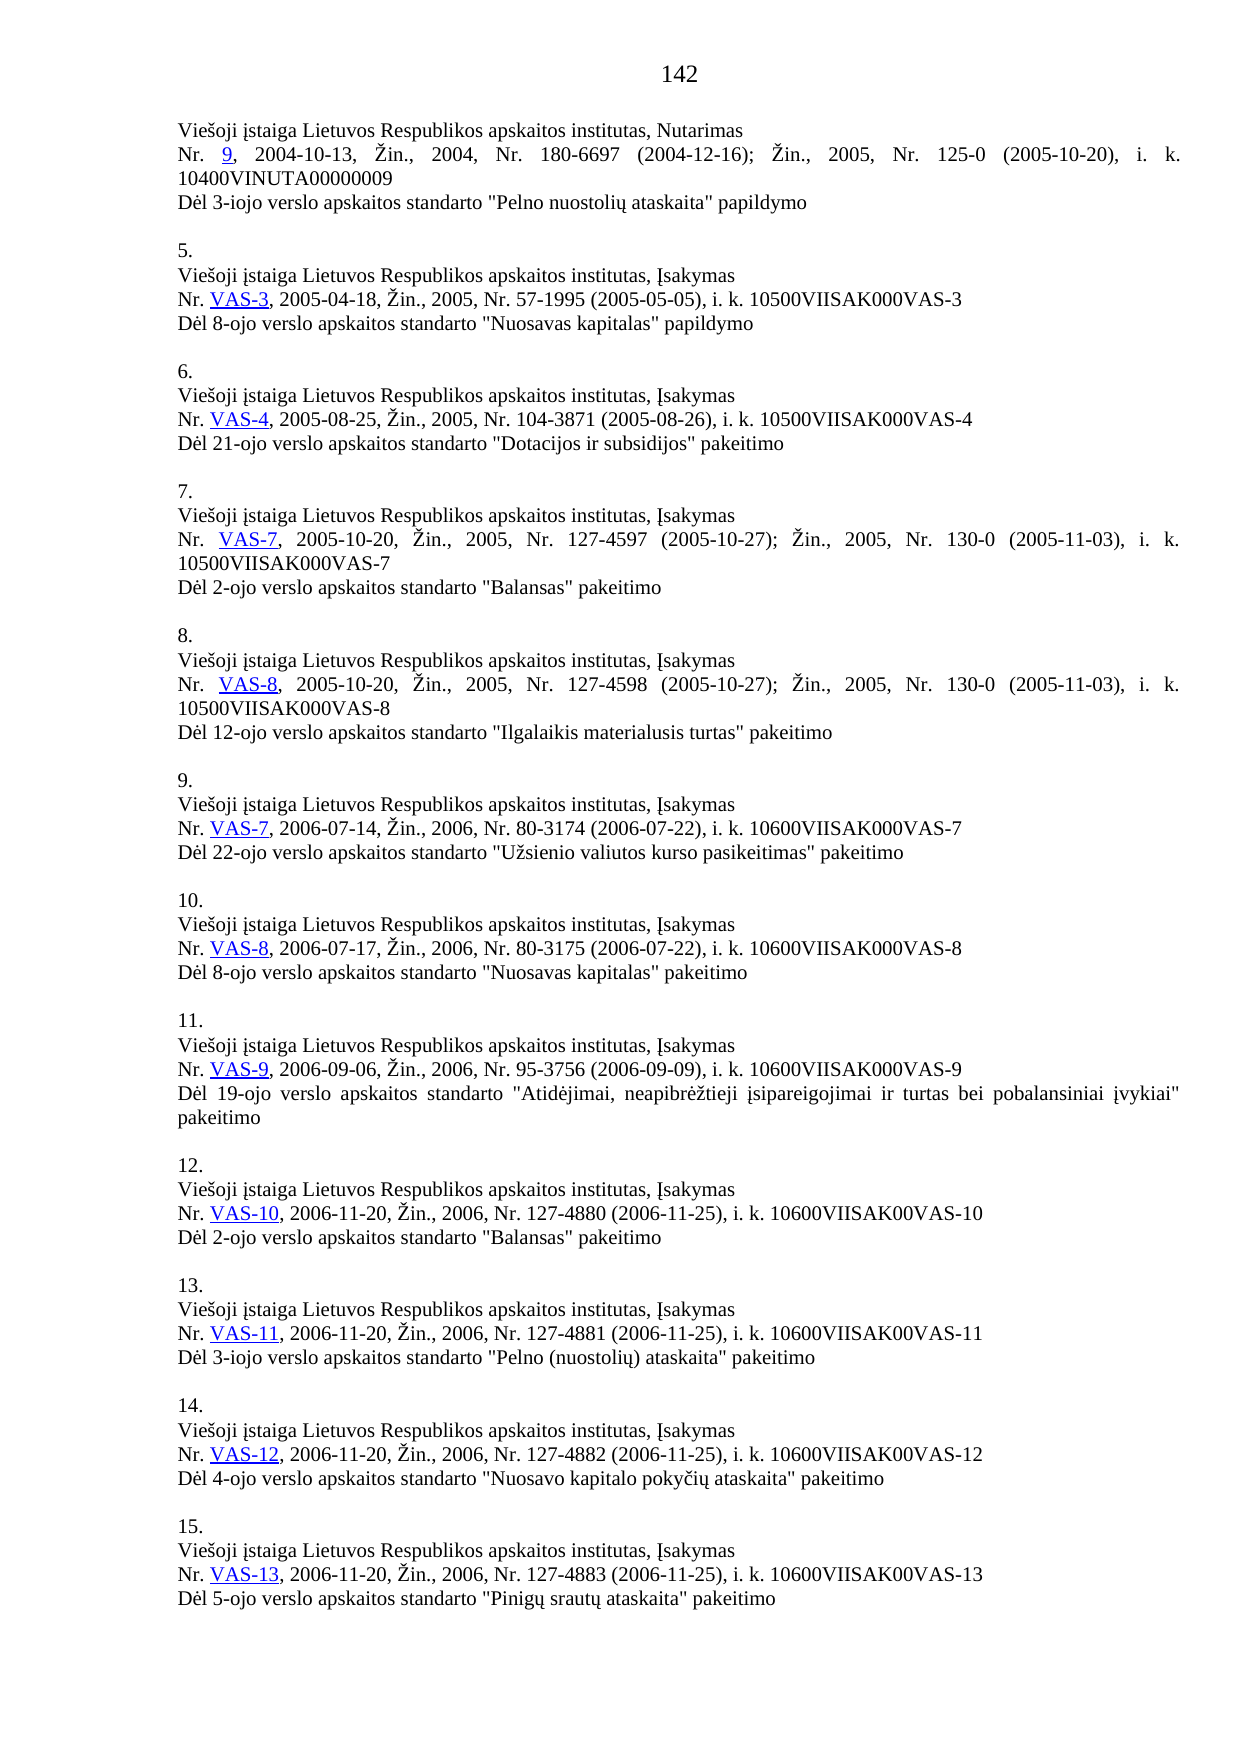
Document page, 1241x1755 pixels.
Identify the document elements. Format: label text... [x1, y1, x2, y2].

text Nr. VAS-8, 2006-07-17, Žin., 2006, Nr. 80-3175 (2006-07-22), i. k. 10600VIISAK000VAS-8 [177, 936, 1181, 960]
text Dėl 2-ojo verslo apskaitos standarto "Balansas" pakeitimo [177, 575, 1181, 599]
text Viešoji įstaiga Lietuvos Respublikos apskaitos institutas, Įsakymas [177, 262, 1181, 287]
text Viešoji įstaiga Lietuvos Respublikos apskaitos institutas, Įsakymas [177, 792, 1181, 816]
text 15. [177, 1514, 1181, 1538]
text Viešoji įstaiga Lietuvos Respublikos apskaitos institutas, Įsakymas [177, 383, 1181, 407]
text Viešoji įstaiga Lietuvos Respublikos apskaitos institutas, Nutarimas [177, 118, 1181, 142]
text Nr. VAS-3, 2005-04-18, Žin., 2005, Nr. 57-1995 (2005-05-05), i. k. 10500VIISAK000VAS-3 [177, 287, 1181, 311]
text Viešoji įstaiga Lietuvos Respublikos apskaitos institutas, Įsakymas [177, 1538, 1181, 1562]
text Dėl 12-ojo verslo apskaitos standarto "Ilgalaikis materialusis turtas" pakeitimo [177, 720, 1181, 744]
text Nr. VAS-7, 2006-07-14, Žin., 2006, Nr. 80-3174 (2006-07-22), i. k. 10600VIISAK000VAS-7 [177, 816, 1181, 840]
text Nr. VAS-8, 2005-10-20, Žin., 2005, Nr. 127-4598 (2005-10-27); Žin., 2005, Nr. 130-0 (2005-11-03), i. k. 10500VIISAK000VAS-8 [177, 672, 1181, 720]
text 5. [177, 238, 1181, 262]
text 6. [177, 359, 1181, 383]
text Nr. VAS-7, 2005-10-20, Žin., 2005, Nr. 127-4597 (2005-10-27); Žin., 2005, Nr. 130-0 (2005-11-03), i. k. 10500VIISAK000VAS-7 [177, 527, 1181, 575]
text Dėl 21-ojo verslo apskaitos standarto "Dotacijos ir subsidijos" pakeitimo [177, 431, 1181, 455]
text 9. [177, 768, 1181, 792]
text Dėl 2-ojo verslo apskaitos standarto "Balansas" pakeitimo [177, 1225, 1181, 1249]
text Dėl 19-ojo verslo apskaitos standarto "Atidėjimai, neapibrėžtieji įsipareigojimai ir turtas bei pobalansiniai įvykiai" pakeitimo [177, 1081, 1181, 1129]
text Viešoji įstaiga Lietuvos Respublikos apskaitos institutas, Įsakymas [177, 1297, 1181, 1321]
text Nr. VAS-4, 2005-08-25, Žin., 2005, Nr. 104-3871 (2005-08-26), i. k. 10500VIISAK000VAS-4 [177, 407, 1181, 431]
text Dėl 8-ojo verslo apskaitos standarto "Nuosavas kapitalas" papildymo [177, 311, 1181, 335]
text Nr. VAS-13, 2006-11-20, Žin., 2006, Nr. 127-4883 (2006-11-25), i. k. 10600VIISAK00VAS-13 [177, 1562, 1181, 1586]
text 8. [177, 623, 1181, 647]
text Nr. VAS-11, 2006-11-20, Žin., 2006, Nr. 127-4881 (2006-11-25), i. k. 10600VIISAK00VAS-11 [177, 1321, 1181, 1345]
text Nr. VAS-9, 2006-09-06, Žin., 2006, Nr. 95-3756 (2006-09-09), i. k. 10600VIISAK000VAS-9 [177, 1057, 1181, 1081]
text Viešoji įstaiga Lietuvos Respublikos apskaitos institutas, Įsakymas [177, 1417, 1181, 1442]
text 12. [177, 1153, 1181, 1177]
text Dėl 8-ojo verslo apskaitos standarto "Nuosavas kapitalas" pakeitimo [177, 960, 1181, 984]
text Viešoji įstaiga Lietuvos Respublikos apskaitos institutas, Įsakymas [177, 1032, 1181, 1057]
text Dėl 22-ojo verslo apskaitos standarto "Užsienio valiutos kurso pasikeitimas" pakeitimo [177, 840, 1181, 864]
text Dėl 3-iojo verslo apskaitos standarto "Pelno (nuostolių) ataskaita" pakeitimo [177, 1345, 1181, 1369]
text Dėl 5-ojo verslo apskaitos standarto "Pinigų srautų ataskaita" pakeitimo [177, 1586, 1181, 1610]
text 14. [177, 1393, 1181, 1417]
text Dėl 4-ojo verslo apskaitos standarto "Nuosavo kapitalo pokyčių ataskaita" pakeitimo [177, 1466, 1181, 1490]
text Viešoji įstaiga Lietuvos Respublikos apskaitos institutas, Įsakymas [177, 1177, 1181, 1201]
text 11. [177, 1008, 1181, 1032]
text Dėl 3-iojo verslo apskaitos standarto "Pelno nuostolių ataskaita" papildymo [177, 190, 1181, 214]
text Nr. 9, 2004-10-13, Žin., 2004, Nr. 180-6697 (2004-12-16); Žin., 2005, Nr. 125-0 (2005-10-20), i. k. 10400VINUTA00000009 [177, 142, 1181, 190]
text Viešoji įstaiga Lietuvos Respublikos apskaitos institutas, Įsakymas [177, 647, 1181, 672]
text 10. [177, 888, 1181, 912]
text Viešoji įstaiga Lietuvos Respublikos apskaitos institutas, Įsakymas [177, 912, 1181, 936]
text Viešoji įstaiga Lietuvos Respublikos apskaitos institutas, Įsakymas [177, 503, 1181, 527]
text 7. [177, 479, 1181, 503]
text Nr. VAS-10, 2006-11-20, Žin., 2006, Nr. 127-4880 (2006-11-25), i. k. 10600VIISAK00VAS-10 [177, 1201, 1181, 1225]
text 13. [177, 1273, 1181, 1297]
text Nr. VAS-12, 2006-11-20, Žin., 2006, Nr. 127-4882 (2006-11-25), i. k. 10600VIISAK00VAS-12 [177, 1442, 1181, 1466]
